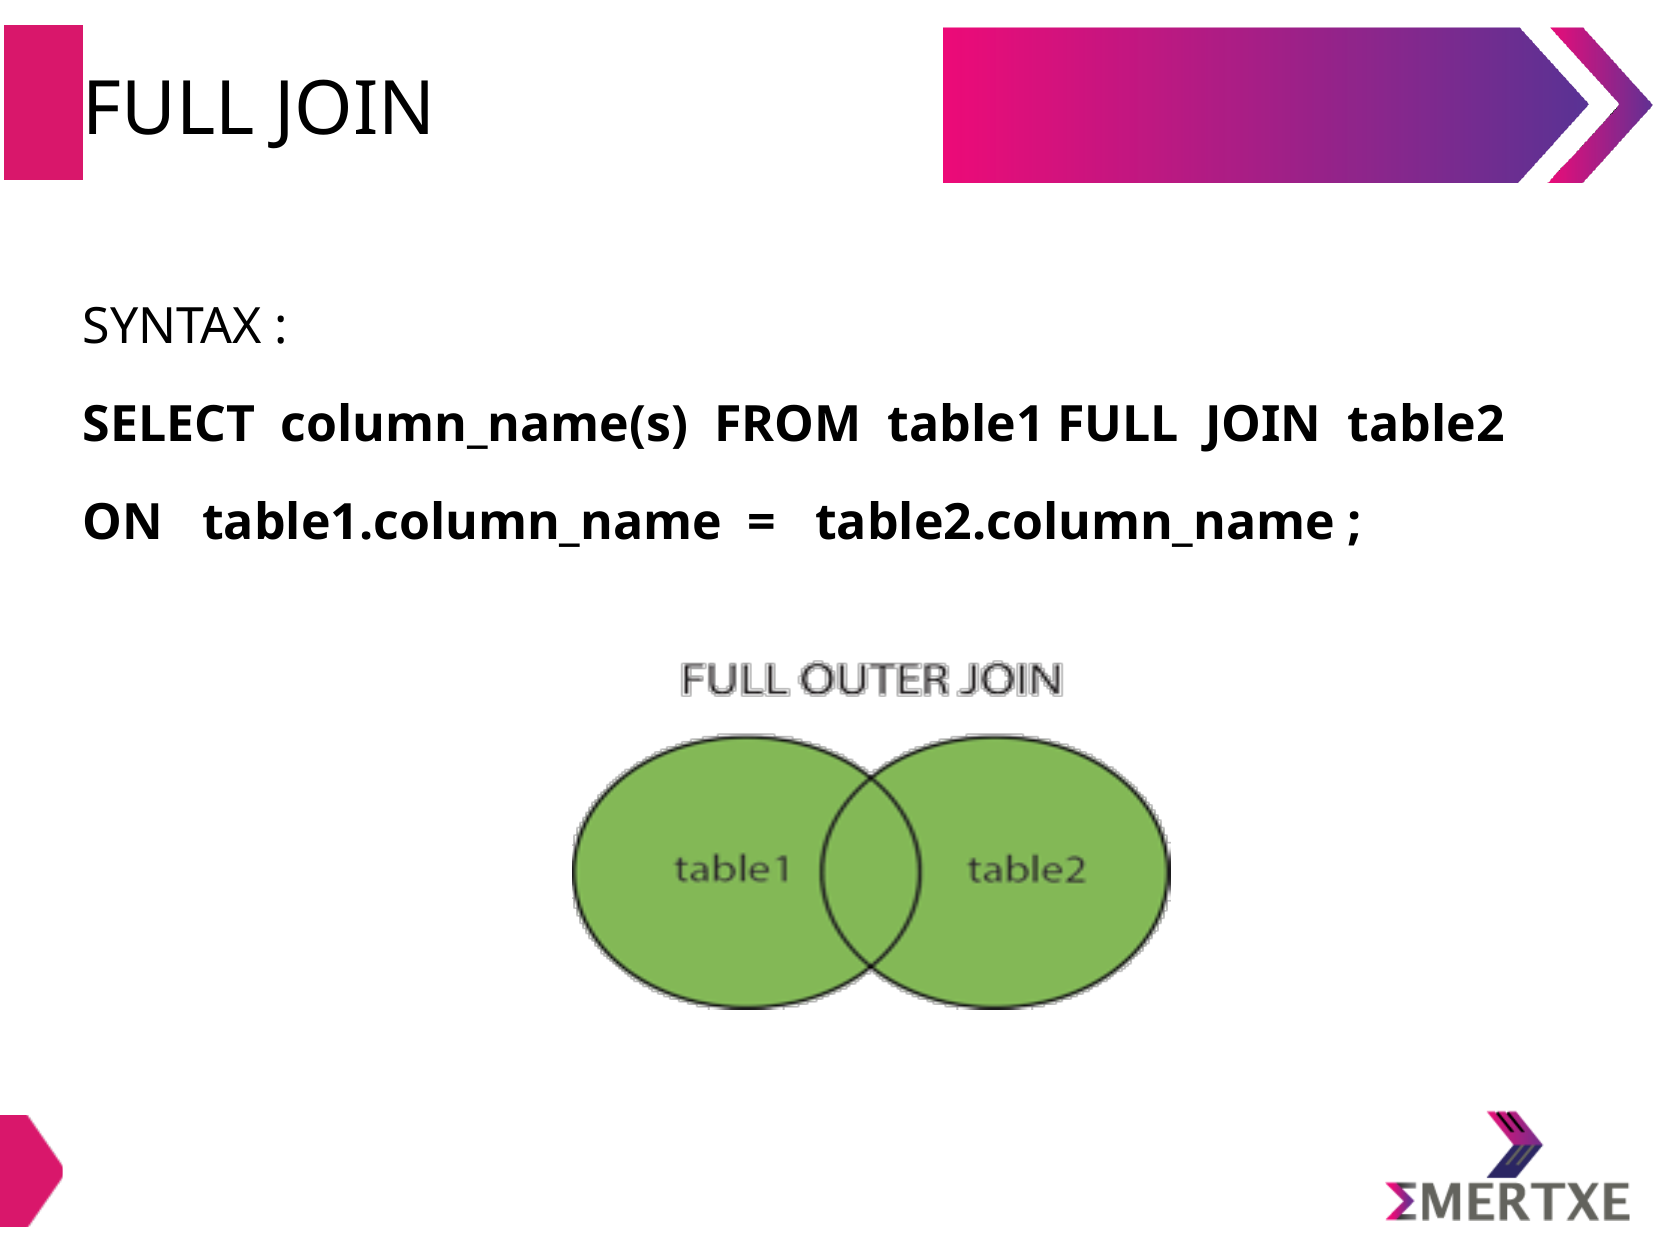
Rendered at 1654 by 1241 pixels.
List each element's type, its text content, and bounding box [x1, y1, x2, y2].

title FULL JOIN [82, 2, 1571, 210]
picture [1571, 27, 1653, 183]
picture [1385, 1107, 1631, 1221]
picture [572, 644, 1171, 1010]
list SYNTAX : SELECT column_name(s) FROM table1 FULL JOIN table2 ON table1.column_name = table2.column_name ; [82, 290, 1571, 1010]
